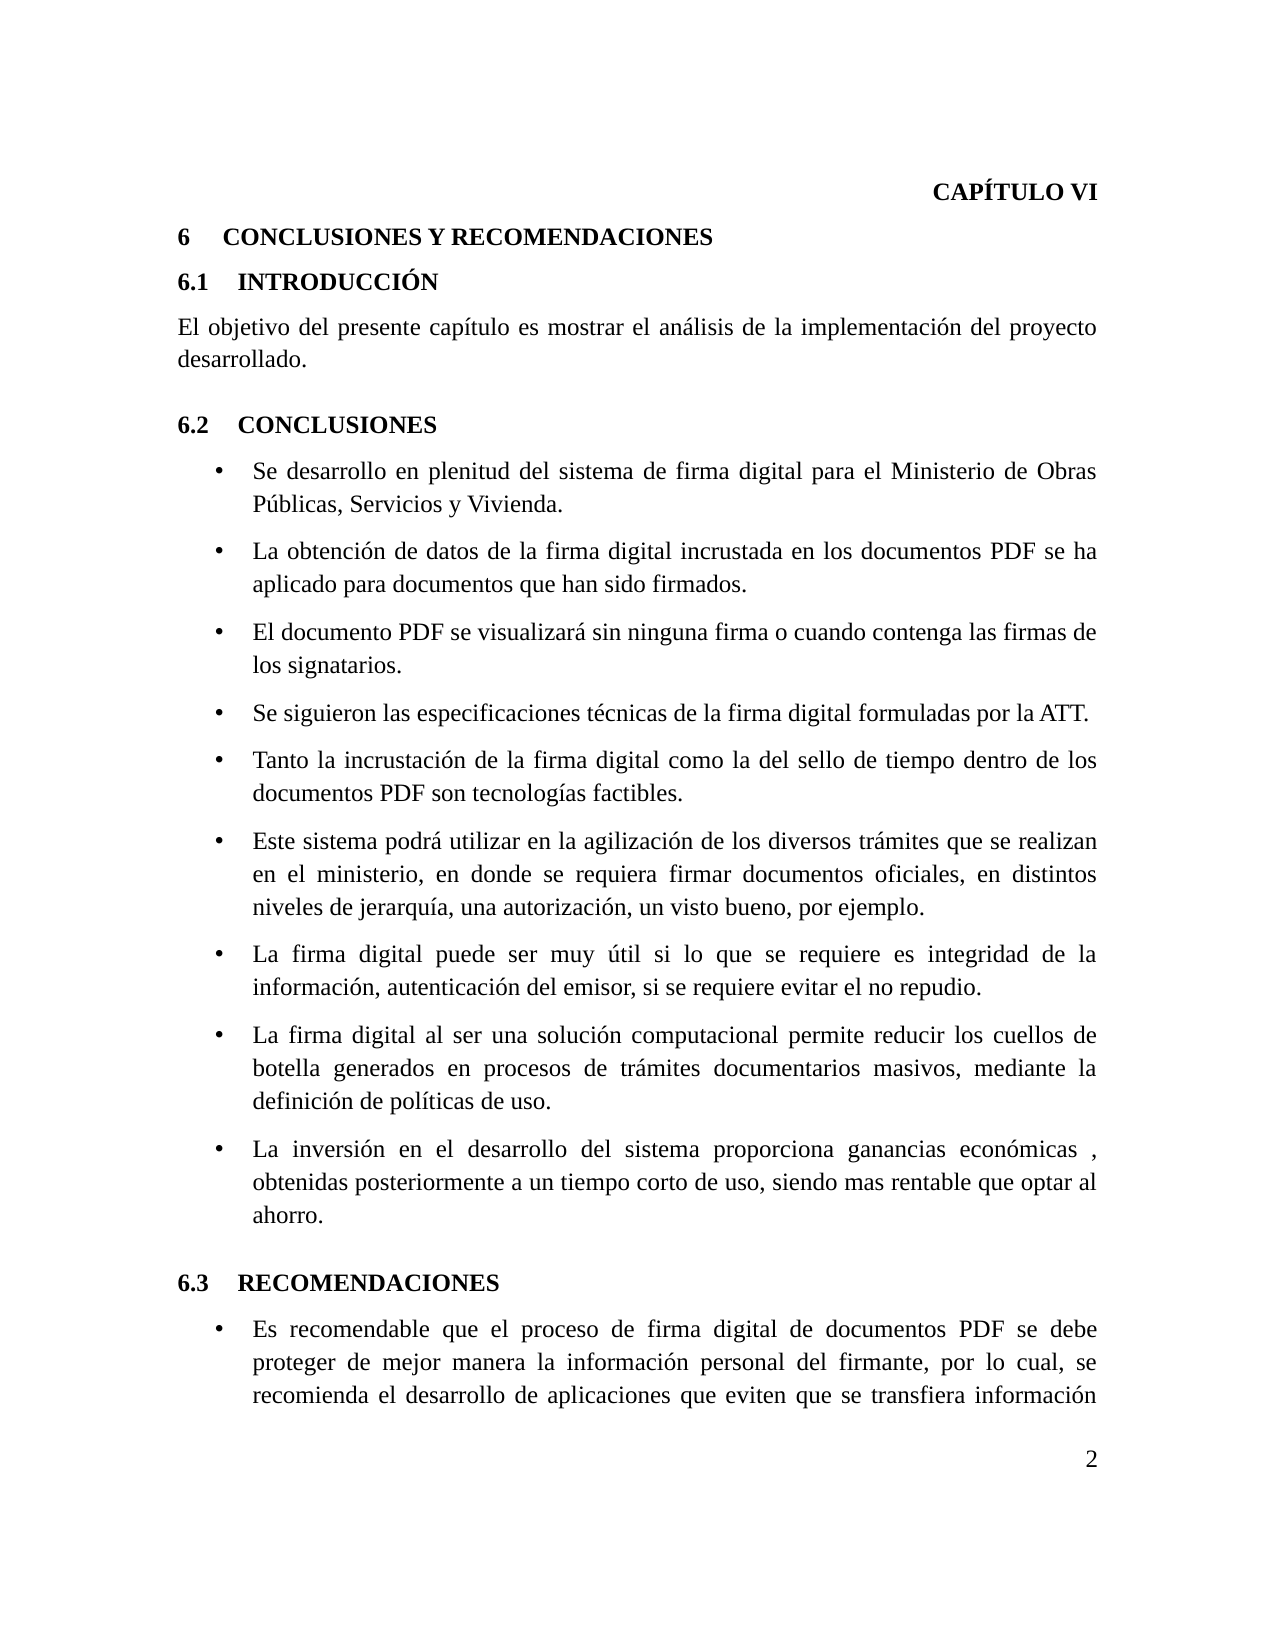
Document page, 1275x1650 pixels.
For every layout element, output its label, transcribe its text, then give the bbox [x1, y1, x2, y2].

list Se desarrollo en plenitud del sistema de firma digital para el Ministerio de Obras Públicas, Servicios y Vivienda. [215, 456, 1098, 517]
list La inversión en el desarrollo del sistema proporciona ganancias económicas , obtenidas posteriormente a un tiempo corto de uso, siendo mas rentable que optar al ahorro. [215, 1134, 1098, 1228]
list Se siguieron las especificaciones técnicas de la firma digital formuladas por la ATT. [215, 698, 1098, 726]
subtitle CONCLUSIONES Y RECOMENDACIONES [177, 222, 1098, 251]
list La firma digital al ser una solución computacional permite reducir los cuellos de botella generados en procesos de trámites documentarios masivos, mediante la definición de políticas de uso. [215, 1020, 1098, 1115]
list Es recomendable que el proceso de firma digital de documentos PDF se debe proteger de mejor manera la información personal del firmante, por lo cual, se recomienda el desarrollo de aplicaciones que eviten que se transfiera información [215, 1314, 1098, 1408]
subtitle CONCLUSIONES [177, 410, 1098, 439]
list El documento PDF se visualizará sin ninguna firma o cuando contenga las firmas de los signatarios. [215, 617, 1098, 679]
list La obtención de datos de la firma digital incrustada en los documentos PDF se ha aplicado para documentos que han sido firmados. [215, 536, 1098, 598]
text El objetivo del presente capítulo es mostrar el análisis de la implementación del proyecto desarrollado. [177, 312, 1098, 373]
title CAPÍTULO VI [177, 177, 1098, 206]
list La firma digital puede ser muy útil si lo que se requiere es integridad de la información, autenticación del emisor, si se requiere evitar el no repudio. [215, 939, 1098, 1001]
subtitle RECOMENDACIONES [177, 1268, 1098, 1297]
subtitle INTRODUCCIÓN [177, 267, 1098, 296]
list Tanto la incrustación de la firma digital como la del sello de tiempo dentro de los documentos PDF son tecnologías factibles. [215, 745, 1098, 807]
list Este sistema podrá utilizar en la agilización de los diversos trámites que se realizan en el ministerio, en donde se requiera firmar documentos oficiales, en distintos niveles de jerarquía, una autorización, un visto bueno, por ejemplo. [215, 826, 1098, 921]
